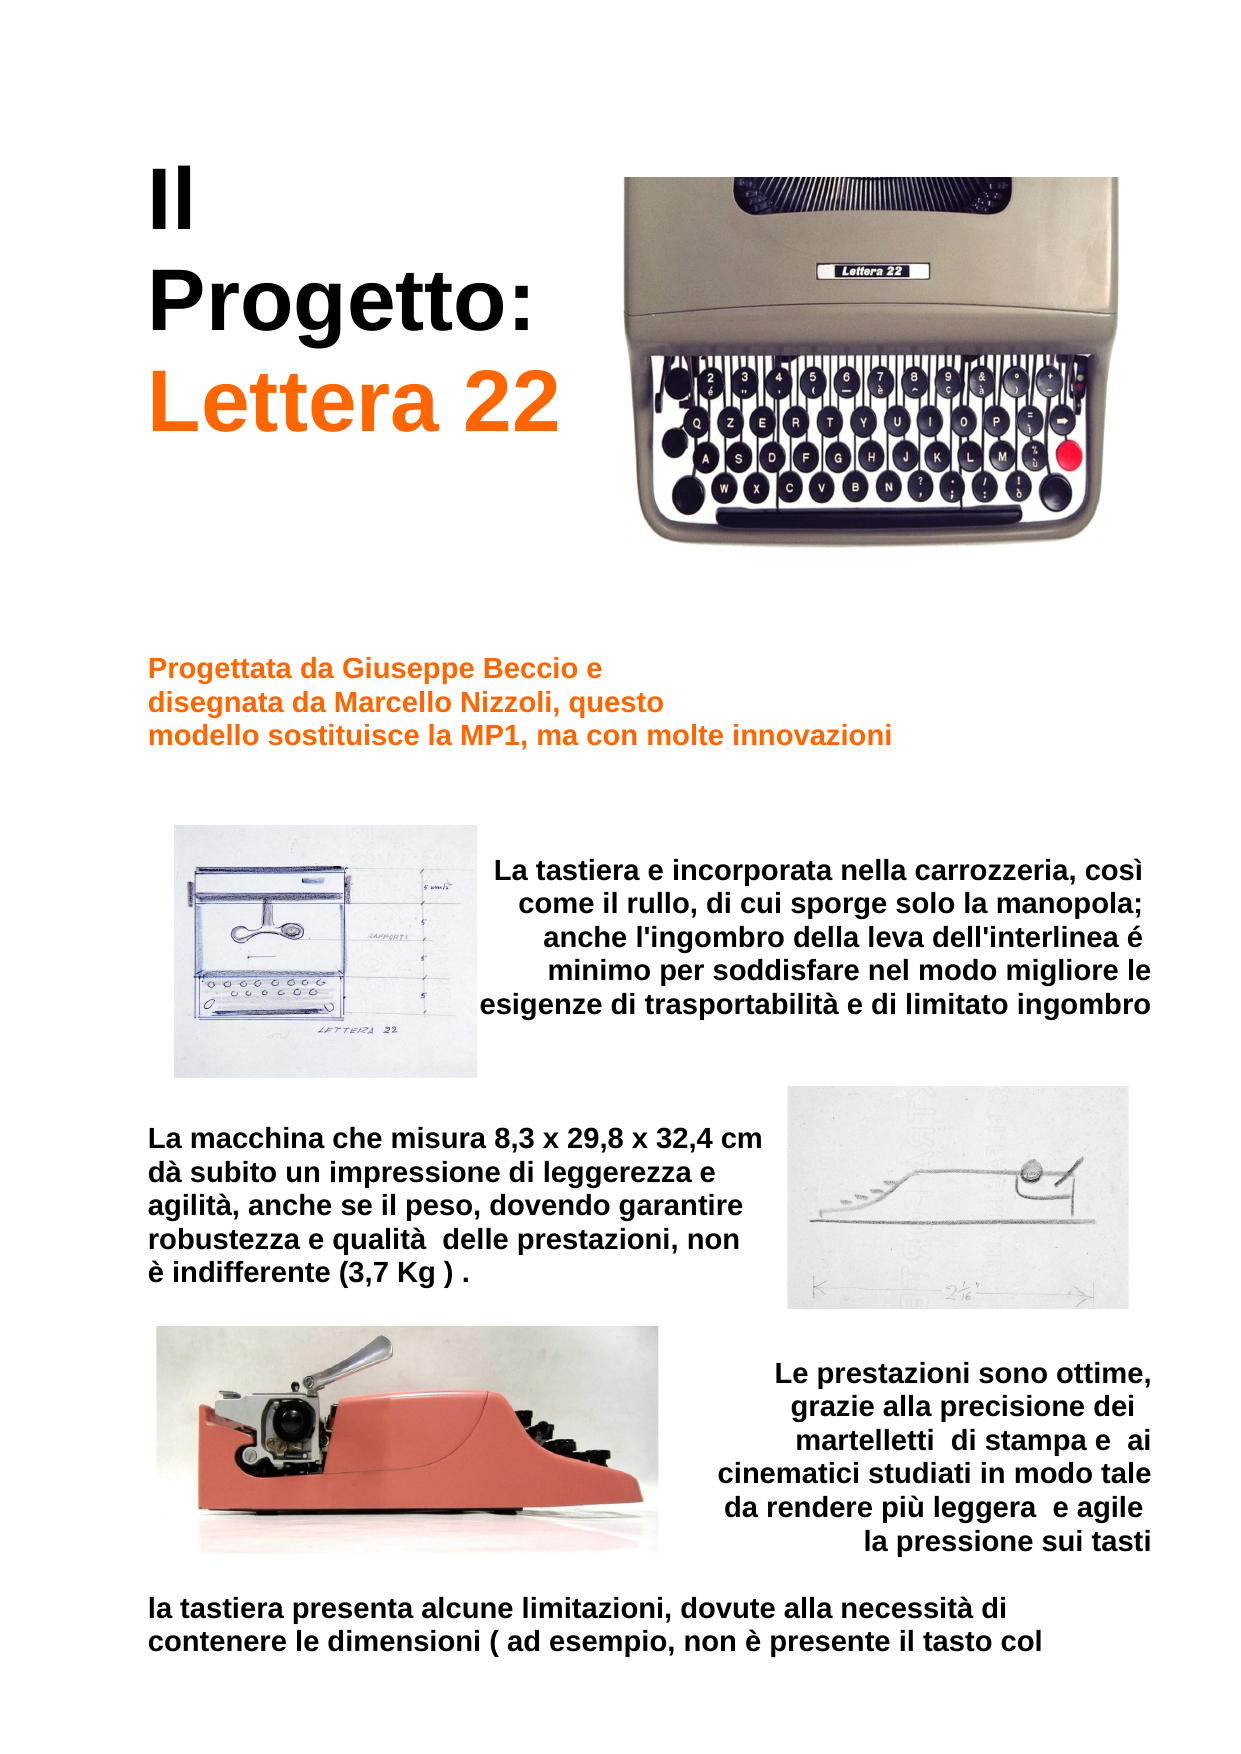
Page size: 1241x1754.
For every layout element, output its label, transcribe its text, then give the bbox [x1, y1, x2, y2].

text martelletti di stampa e ai [659, 1423, 1152, 1456]
picture [173, 825, 478, 1078]
text dà subito un impressione di leggerezza e [148, 1154, 787, 1188]
text robustezza e qualità delle prestazioni, non [148, 1222, 787, 1255]
text come il rullo, di cui sporge solo la manopola; [478, 886, 1152, 920]
text La macchina che misura 8,3 x 29,8 x 32,4 cm [148, 1121, 787, 1154]
text la pressione sui tasti [148, 1523, 1152, 1557]
text Il Progetto: [148, 148, 1152, 349]
text Lettera 22 [148, 349, 620, 450]
text Progettata da Giuseppe Beccio e [148, 651, 1152, 685]
text esigenze di trasportabilità e di limitato ingombro [478, 987, 1152, 1020]
text modello sostituisce la MP1, ma con molte innovazioni [148, 718, 1152, 752]
text [1129, 1255, 1152, 1289]
text grazie alla precisione dei [659, 1389, 1152, 1423]
picture [620, 177, 1123, 557]
text agilità, anche se il peso, dovendo garantire [148, 1188, 787, 1222]
text è indifferente (3,7 Kg ) . [148, 1255, 787, 1289]
text anche l'ingombro della leva dell'interlinea é [478, 920, 1152, 953]
text [1123, 349, 1152, 450]
text cinematici studiati in modo tale [659, 1456, 1152, 1490]
text minimo per soddisfare nel modo migliore le [478, 953, 1152, 987]
text la tastiera presenta alcune limitazioni, dovute alla necessità di contenere le dimensioni ( ad esempio, non è presente il tasto col [148, 1591, 1152, 1658]
text disegnata da Marcello Nizzoli, questo [148, 685, 1152, 718]
text [148, 953, 173, 987]
text Le prestazioni sono ottime, [659, 1356, 1152, 1389]
text La tastiera e incorporata nella carrozzeria, così [478, 853, 1152, 886]
picture [787, 1086, 1129, 1309]
picture [156, 1326, 659, 1554]
text da rendere più leggera e agile [659, 1490, 1152, 1523]
